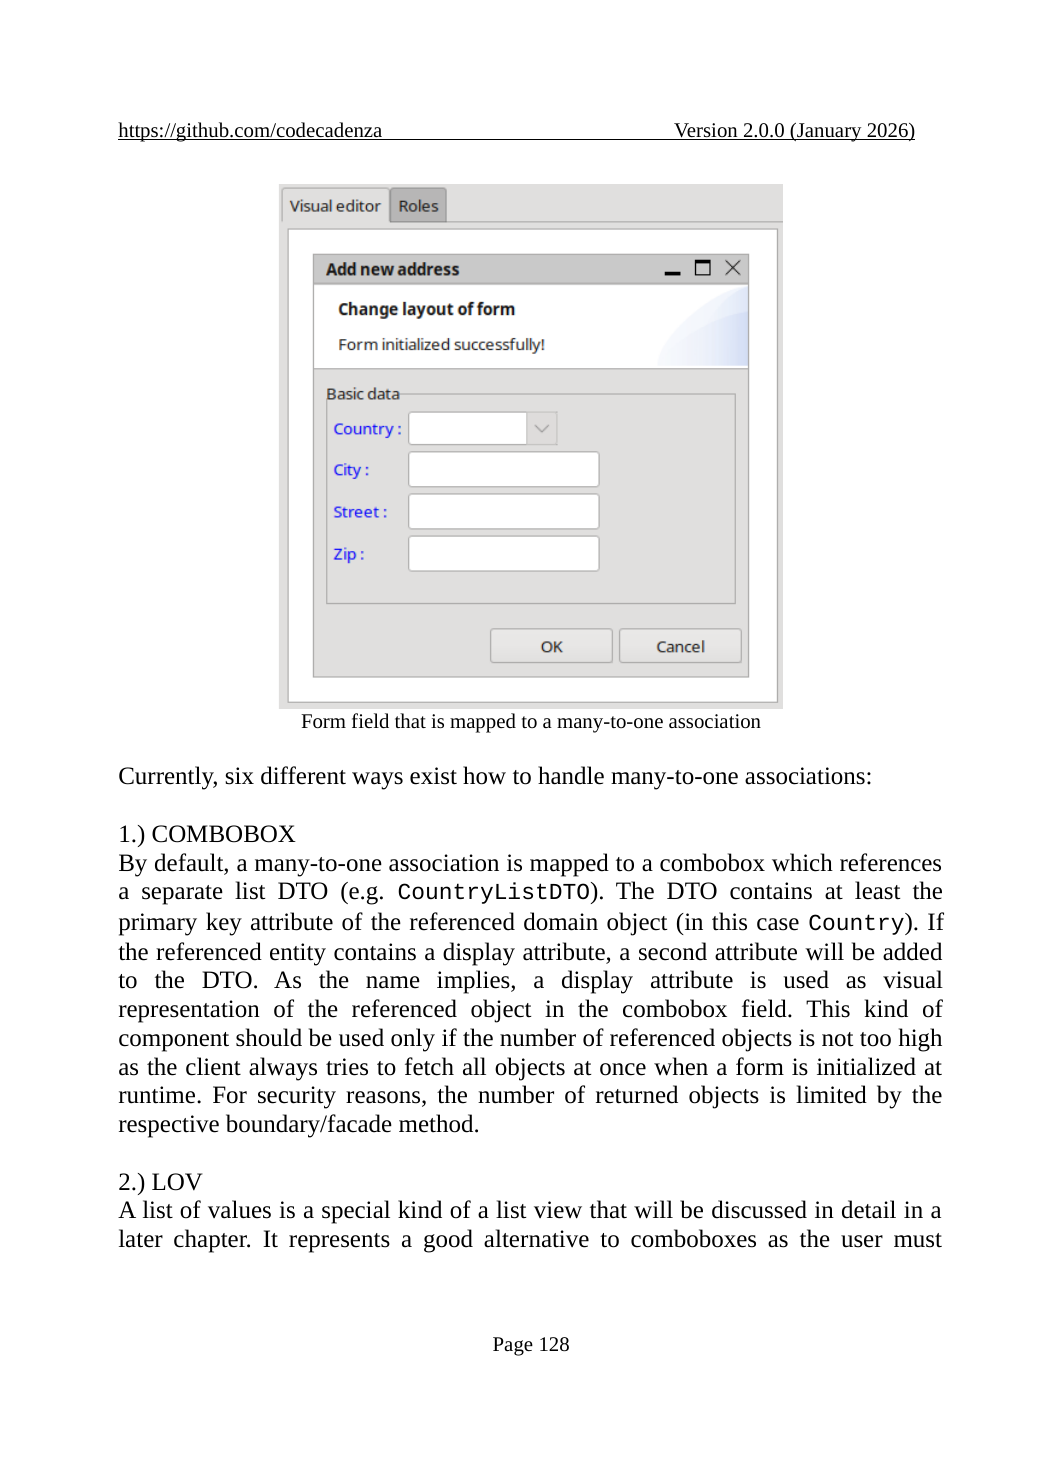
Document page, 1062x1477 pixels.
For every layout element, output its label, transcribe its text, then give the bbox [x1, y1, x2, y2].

text By default, a many-to-one association is mapped to a combobox which references a separate list DTO (e.g. CountryListDTO). The DTO contains at least the primary key attribute of the referenced domain object (in this case Country). If the referenced entity contains a display attribute, a second attribute will be added to the DTO. As the name implies, a display attribute is used as visual representation of the referenced object in the combobox field. This kind of component should be used only if the number of referenced objects is not too high as the client always tries to fetch all objects at once when a form is initialized at runtime. For security reasons, the number of returned objects is limited by the respective boundary/facade method. [118, 848, 944, 1138]
text 2.) LOV [118, 1167, 944, 1196]
text A list of values is a special kind of a list view that will be discussed in detail in a later chapter. It represents a good alternative to comboboxes as the user must [118, 1196, 944, 1253]
picture [278, 184, 783, 709]
text Form field that is mapped to a many-to-one association [279, 709, 783, 733]
text Currently, six different ways exist how to handle many-to-one associations: [118, 761, 944, 790]
list 1.) COMBOBOX [118, 819, 944, 848]
